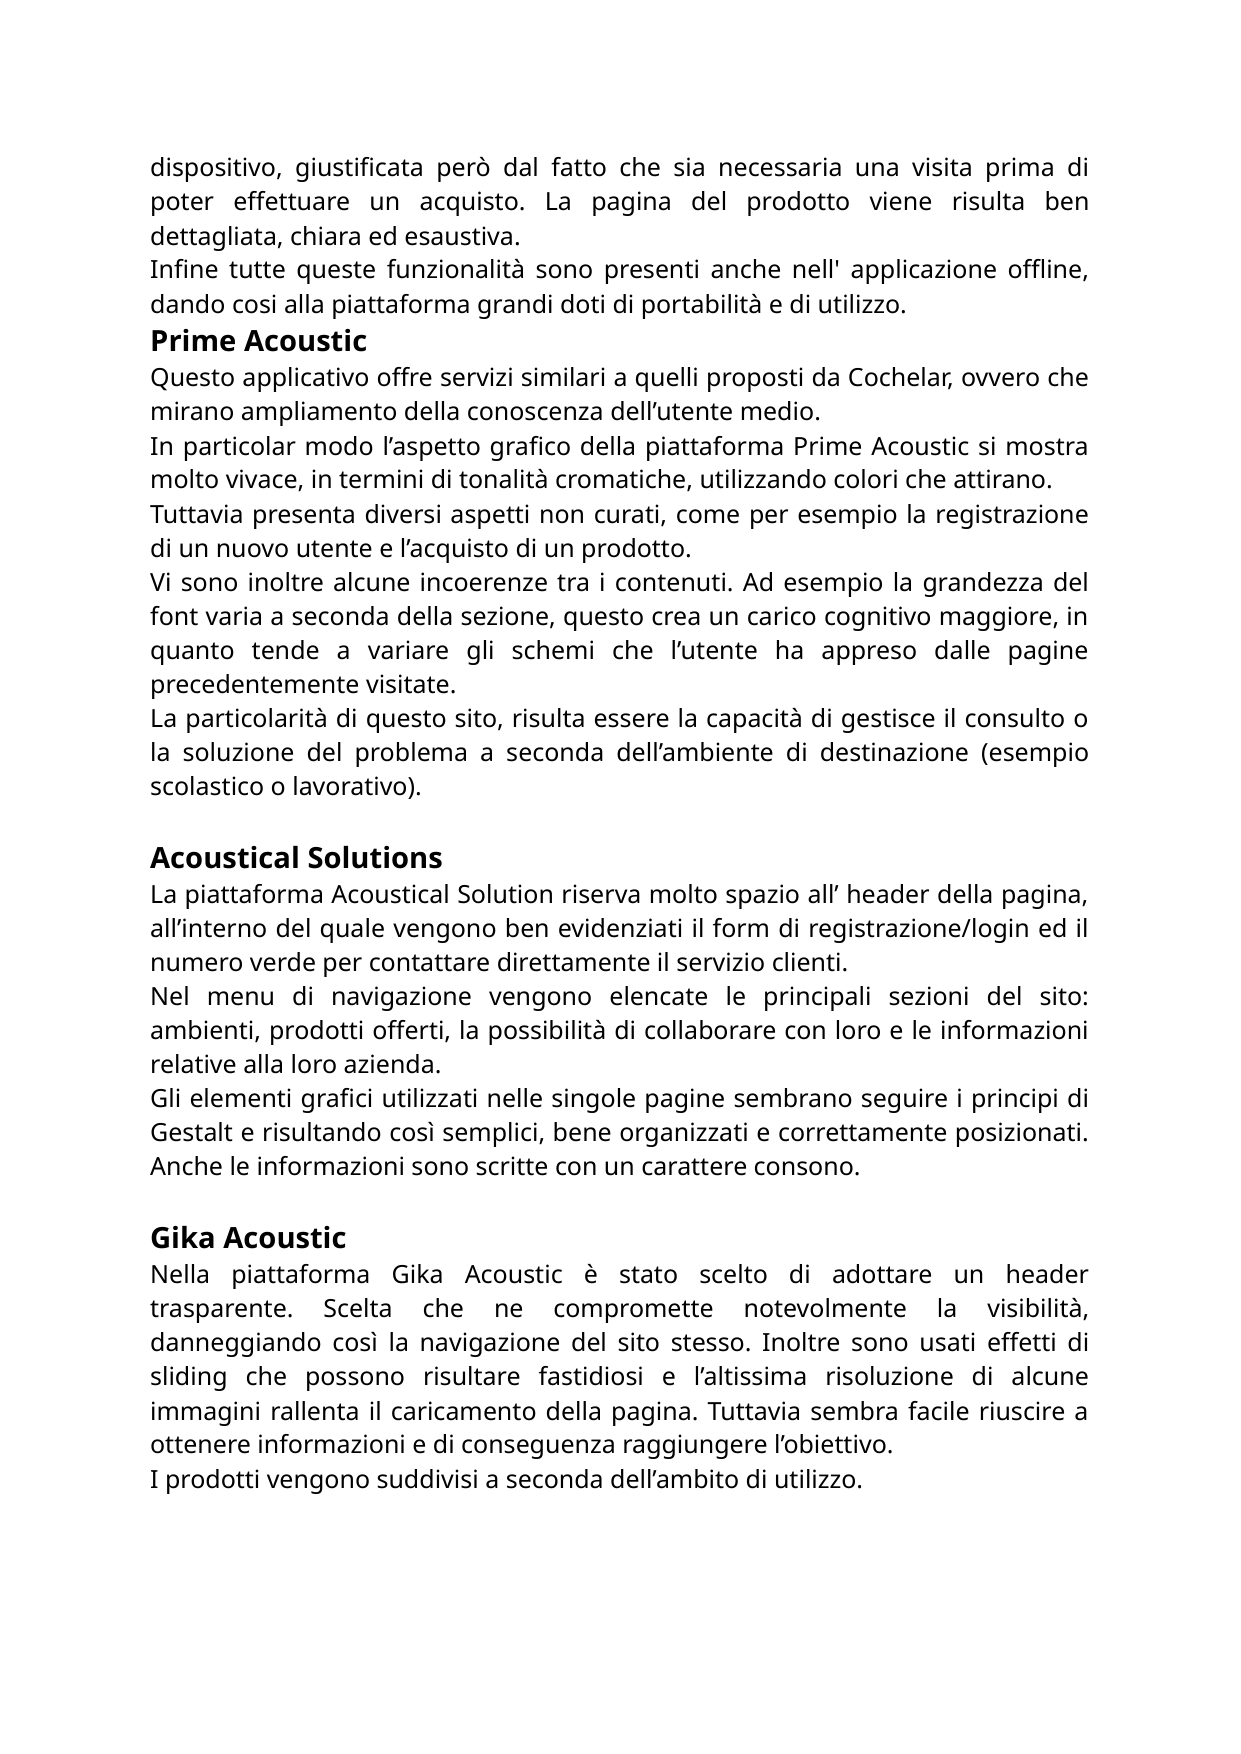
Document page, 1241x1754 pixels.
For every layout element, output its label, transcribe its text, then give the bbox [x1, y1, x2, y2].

text dispositivo, giustificata però dal fatto che sia necessaria una visita prima di poter effettuare un acquisto. La pagina del prodotto viene risulta ben dettagliata, chiara ed esaustiva. [150, 150, 1090, 252]
text Gika Acoustic [150, 1217, 1090, 1257]
text I prodotti vengono suddivisi a seconda dell’ambito di utilizzo. [150, 1461, 1090, 1495]
text Questo applicativo offre servizi similari a quelli proposti da Cochelar, ovvero che mirano ampliamento della conoscenza dell’utente medio. [150, 360, 1090, 428]
text La particolarità di questo sito, risulta essere la capacità di gestisce il consulto o la soluzione del problema a seconda dell’ambiente di destinazione (esempio scolastico o lavorativo). [150, 701, 1090, 803]
text Acoustical Solutions [150, 837, 1090, 877]
text In particolar modo l’aspetto grafico della piattaforma Prime Acoustic si mostra molto vivace, in termini di tonalità cromatiche, utilizzando colori che attirano. [150, 428, 1090, 496]
text Prime Acoustic [150, 320, 1090, 360]
text La piattaforma Acoustical Solution riserva molto spazio all’ header della pagina, all’interno del quale vengono ben evidenziati il form di registrazione/login ed il numero verde per contattare direttamente il servizio clienti. [150, 877, 1090, 979]
text Nel menu di navigazione vengono elencate le principali sezioni del sito: ambienti, prodotti offerti, la possibilità di collaborare con loro e le informazioni relative alla loro azienda. [150, 979, 1090, 1081]
text Vi sono inoltre alcune incoerenze tra i contenuti. Ad esempio la grandezza del font varia a seconda della sezione, questo crea un carico cognitivo maggiore, in quanto tende a variare gli schemi che l’utente ha appreso dalle pagine precedentemente visitate. [150, 564, 1090, 701]
text Infine tutte queste funzionalità sono presenti anche nell' applicazione offline, dando cosi alla piattaforma grandi doti di portabilità e di utilizzo. [150, 252, 1090, 320]
text Nella piattaforma Gika Acoustic è stato scelto di adottare un header trasparente. Scelta che ne compromette notevolmente la visibilità, danneggiando così la navigazione del sito stesso. Inoltre sono usati effetti di sliding che possono risultare fastidiosi e l’altissima risoluzione di alcune immagini rallenta il caricamento della pagina. Tuttavia sembra facile riuscire a ottenere informazioni e di conseguenza raggiungere l’obiettivo. [150, 1257, 1090, 1461]
text Gli elementi grafici utilizzati nelle singole pagine sembrano seguire i principi di Gestalt e risultando così semplici, bene organizzati e correttamente posizionati. Anche le informazioni sono scritte con un carattere consono. [150, 1081, 1090, 1183]
text Tuttavia presenta diversi aspetti non curati, come per esempio la registrazione di un nuovo utente e l’acquisto di un prodotto. [150, 496, 1090, 564]
